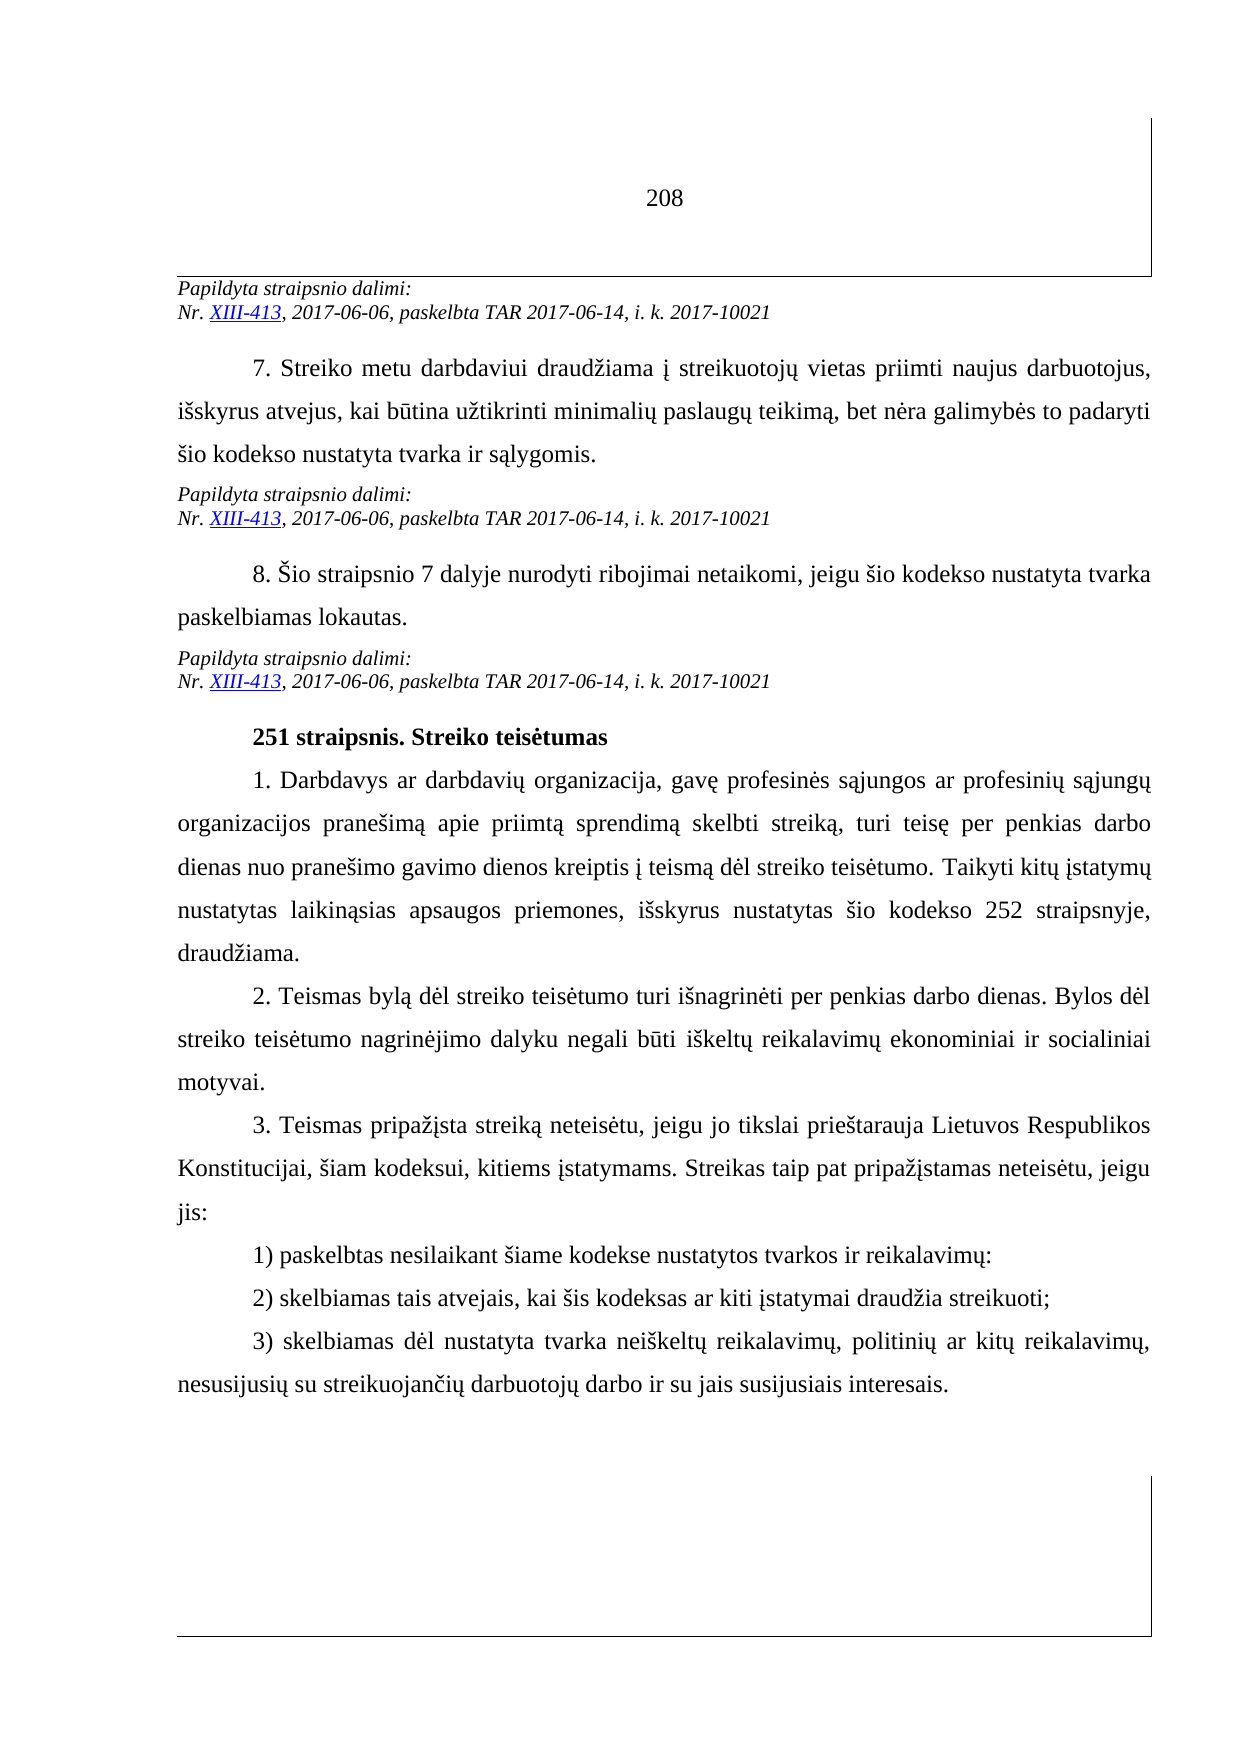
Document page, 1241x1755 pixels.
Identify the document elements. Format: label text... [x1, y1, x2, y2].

text 1) paskelbtas nesilaikant šiame kodekse nustatytos tvarkos ir reikalavimų: [177, 1240, 1152, 1268]
text 1. Darbdavys ar darbdavių organizacija, gavę profesinės sąjungos ar profesinių sąjungų organizacijos pranešimą apie priimtą sprendimą skelbti streiką, turi teisę per penkias darbo dienas nuo pranešimo gavimo dienos kreiptis į teismą dėl streiko teisėtumo. Taikyti kitų įstatymų nustatytas laikinąsias apsaugos priemones, išskyrus nustatytas šio kodekso 252 straipsnyje, draudžiama. [177, 765, 1152, 967]
text Papildyta straipsnio dalimi: [177, 645, 1152, 669]
text 3) skelbiamas dėl nustatyta tvarka neiškeltų reikalavimų, politinių ar kitų reikalavimų, nesusijusių su streikuojančių darbuotojų darbo ir su jais susijusiais interesais. [177, 1326, 1152, 1398]
text Papildyta straipsnio dalimi: [177, 276, 1152, 300]
text 2. Teismas bylą dėl streiko teisėtumo turi išnagrinėti per penkias darbo dienas. Bylos dėl streiko teisėtumo nagrinėjimo dalyku negali būti iškeltų reikalavimų ekonominiai ir socialiniai motyvai. [177, 981, 1152, 1096]
text Papildyta straipsnio dalimi: [177, 482, 1152, 506]
text 2) skelbiamas tais atvejais, kai šis kodeksas ar kiti įstatymai draudžia streikuoti; [177, 1283, 1152, 1312]
text 3. Teismas pripažįsta streiką neteisėtu, jeigu jo tikslai prieštarauja Lietuvos Respublikos Konstitucijai, šiam kodeksui, kitiems įstatymams. Streikas taip pat pripažįstamas neteisėtu, jeigu jis: [177, 1110, 1152, 1225]
text 7. Streiko metu darbdaviui draudžiama į streikuotojų vietas priimti naujus darbuotojus, išskyrus atvejus, kai būtina užtikrinti minimalių paslaugų teikimą, bet nėra galimybės to padaryti šio kodekso nustatyta tvarka ir sąlygomis. [177, 353, 1152, 468]
text 8. Šio straipsnio 7 dalyje nurodyti ribojimai netaikomi, jeigu šio kodekso nustatyta tvarka paskelbiamas lokautas. [177, 559, 1152, 631]
text Nr. XIII-413, 2017-06-06, paskelbta TAR 2017-06-14, i. k. 2017-10021 [177, 506, 1152, 530]
text Nr. XIII-413, 2017-06-06, paskelbta TAR 2017-06-14, i. k. 2017-10021 [177, 669, 1152, 693]
text Nr. XIII-413, 2017-06-06, paskelbta TAR 2017-06-14, i. k. 2017-10021 [177, 300, 1152, 324]
subtitle 251 straipsnis. Streiko teisėtumas [177, 722, 1152, 751]
